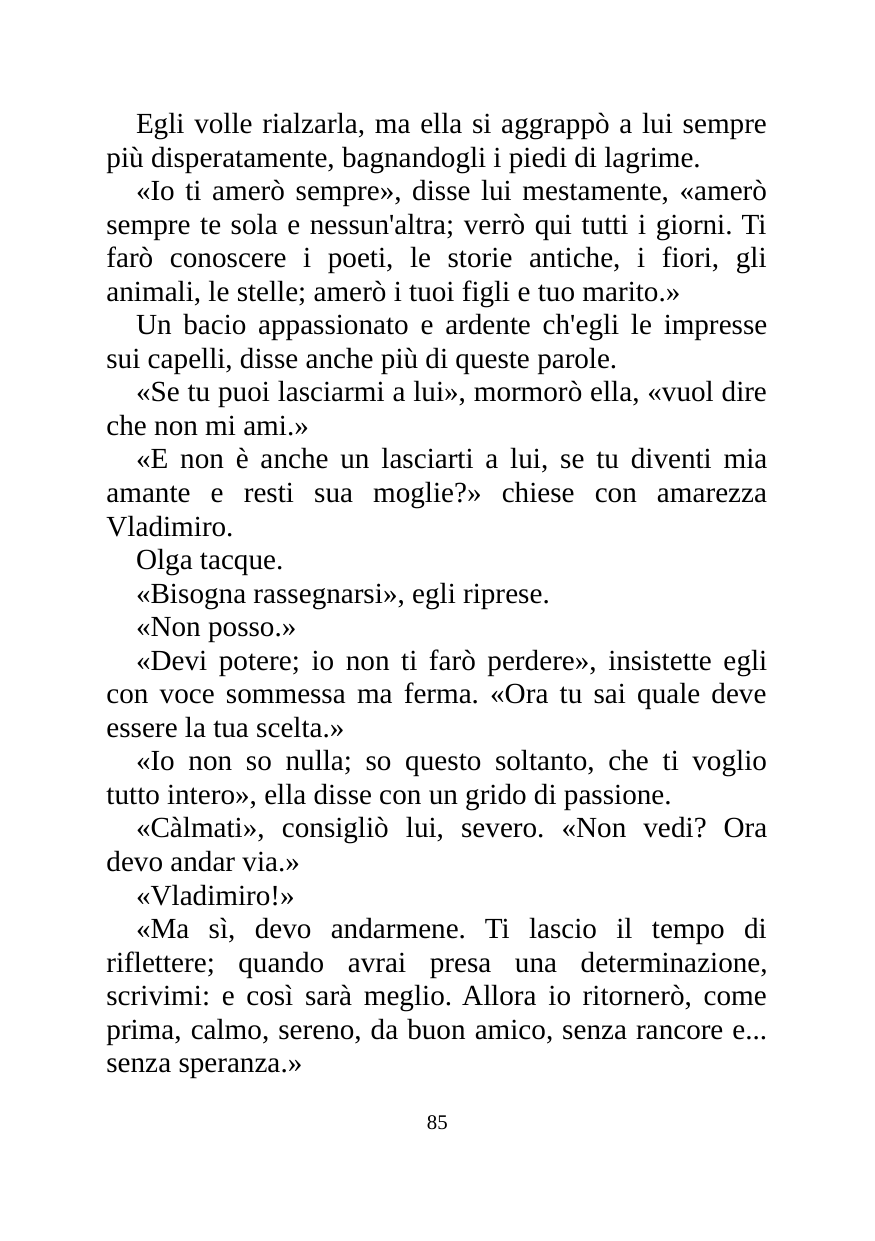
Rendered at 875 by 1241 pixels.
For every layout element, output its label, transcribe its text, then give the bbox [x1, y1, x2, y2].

text «E non è anche un lasciarti a lui, se tu diventi mia amante e resti sua moglie?» chiese con amarezza Vladimiro. [106, 442, 768, 542]
text «Vladimiro!» [106, 878, 768, 911]
text «Devi potere; io non ti farò perdere», insistette egli con voce sommessa ma ferma. «Ora tu sai quale deve essere la tua scelta.» [106, 643, 768, 743]
text «Se tu puoi lasciarmi a lui», mormorò ella, «vuol dire che non mi ami.» [106, 374, 768, 442]
text «Io ti amerò sempre», disse lui mestamente, «amerò sempre te sola e nessun'altra; verrò qui tutti i giorni. Ti farò conoscere i poeti, le storie antiche, i fiori, gli animali, le stelle; amerò i tuoi figli e tuo marito.» [106, 173, 768, 307]
text «Non posso.» [106, 609, 768, 643]
text «Bisogna rassegnarsi», egli riprese. [106, 576, 768, 609]
text «Io non so nulla; so questo soltanto, che ti voglio tutto intero», ella disse con un grido di passione. [106, 743, 768, 811]
text Egli volle rialzarla, ma ella si aggrappò a lui sempre più disperatamente, bagnandogli i piedi di lagrime. [106, 106, 768, 173]
text «Càlmati», consigliò lui, severo. «Non vedi? Ora devo andar via.» [106, 811, 768, 878]
text Olga tacque. [106, 542, 768, 576]
text «Ma sì, devo andarmene. Ti lascio il tempo di riflettere; quando avrai presa una determinazione, scrivimi: e così sarà meglio. Allora io ritornerò, come prima, calmo, sereno, da buon amico, senza rancore e... senza speranza.» [106, 911, 768, 1079]
text Un bacio appassionato e ardente ch'egli le impresse sui capelli, disse anche più di queste parole. [106, 307, 768, 374]
